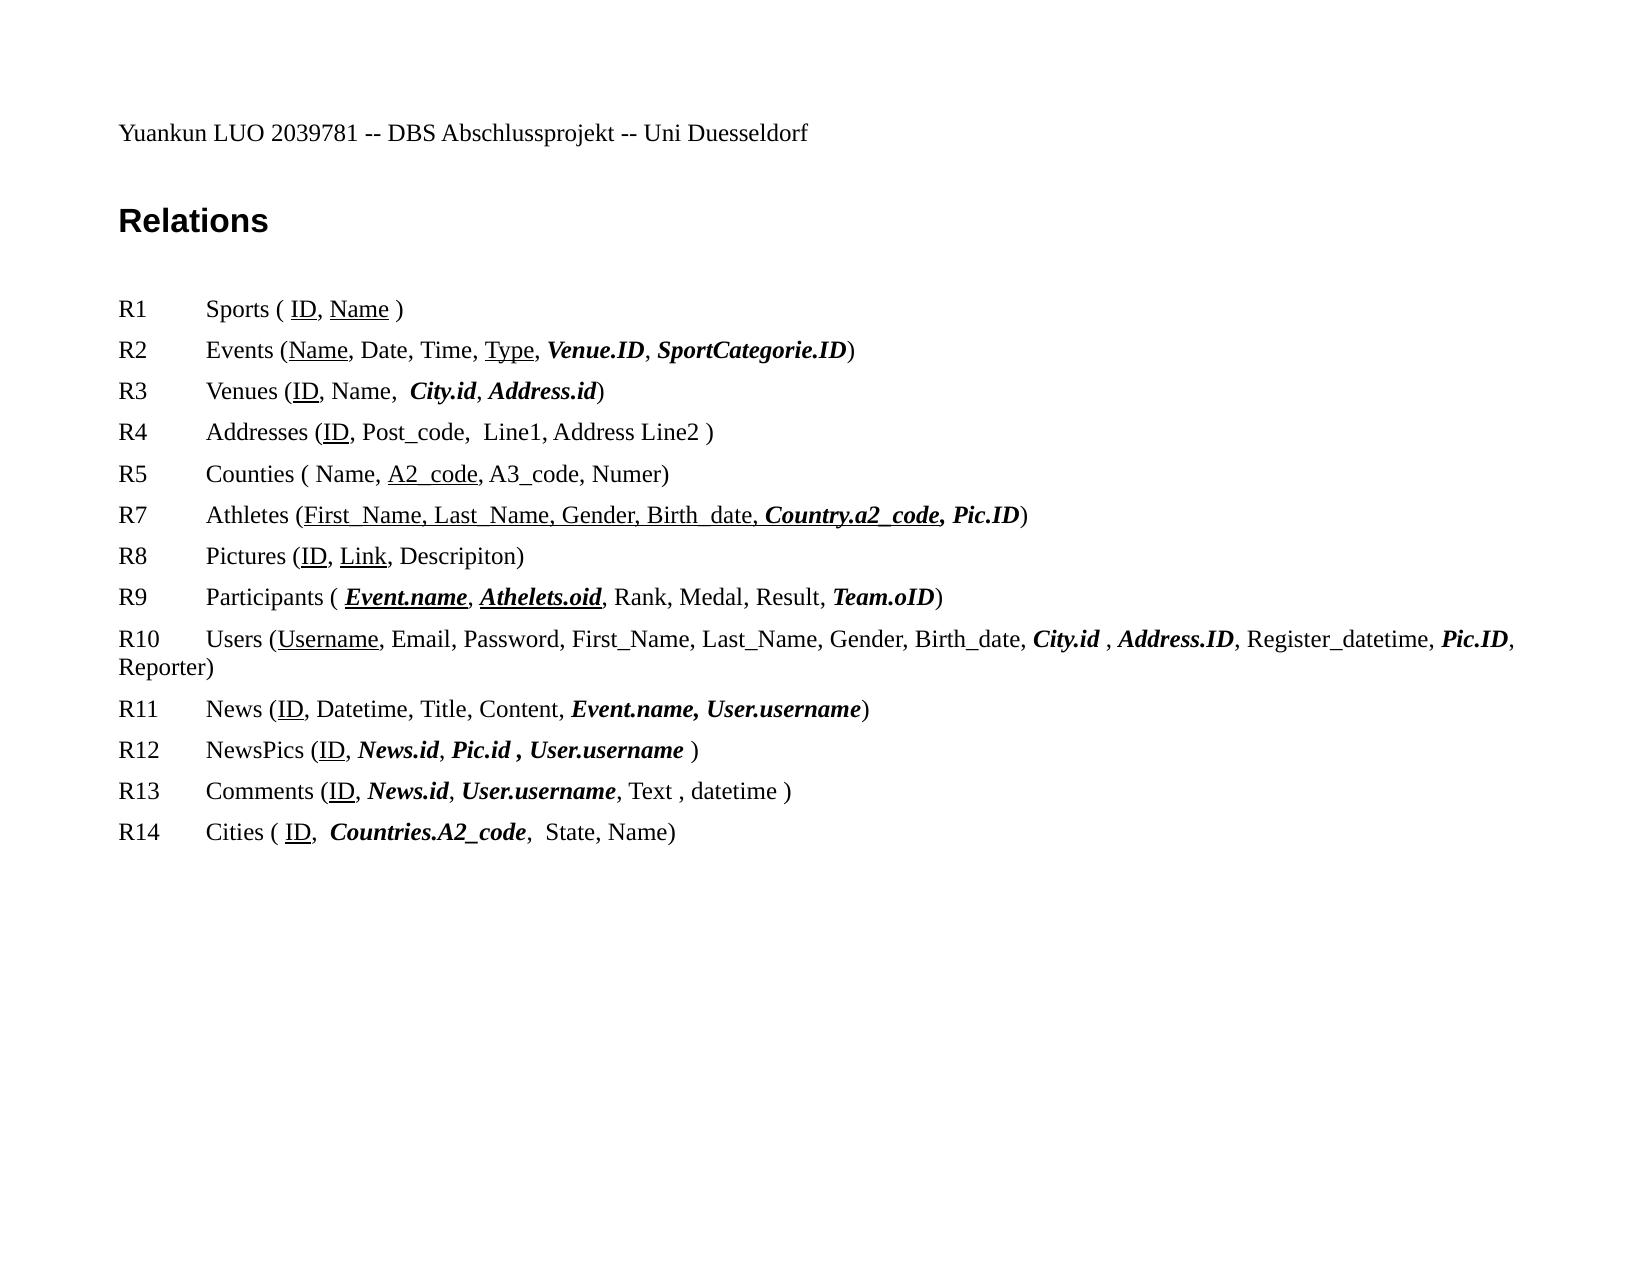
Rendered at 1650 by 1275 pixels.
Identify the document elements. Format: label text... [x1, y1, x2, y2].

text R2 Events (Name, Date, Time, Type, Venue.ID, SportCategorie.ID) [118, 335, 1532, 364]
text R8 Pictures (ID, Link, Descripiton) [118, 541, 1532, 570]
text R1 Sports ( ID, Name ) [118, 294, 1532, 322]
text R5 Counties ( Name, A2_code, A3_code, Numer) [118, 459, 1532, 487]
text R10 Users (Username, Email, Password, First_Name, Last_Name, Gender, Birth_date, City.id , Address.ID, Register_datetime, Pic.ID, Reporter) [118, 624, 1532, 681]
subtitle Relations [118, 201, 1532, 240]
text R9 Participants ( Event.name, Athelets.oid, Rank, Medal, Result, Team.oID) [118, 582, 1532, 611]
text R7 Athletes (First_Name, Last_Name, Gender, Birth_date, Country.a2_code, Pic.ID) [118, 500, 1532, 529]
text R4 Addresses (ID, Post_code, Line1, Address Line2 ) [118, 417, 1532, 446]
text R11 News (ID, Datetime, Title, Content, Event.name, User.username) [118, 694, 1532, 722]
text R3 Venues (ID, Name, City.id, Address.id) [118, 376, 1532, 405]
text R13 Comments (ID, News.id, User.username, Text , datetime ) [118, 776, 1532, 805]
text R12 NewsPics (ID, News.id, Pic.id , User.username ) [118, 735, 1532, 764]
text R14 Cities ( ID, Countries.A2_code, State, Name) [118, 817, 1532, 846]
